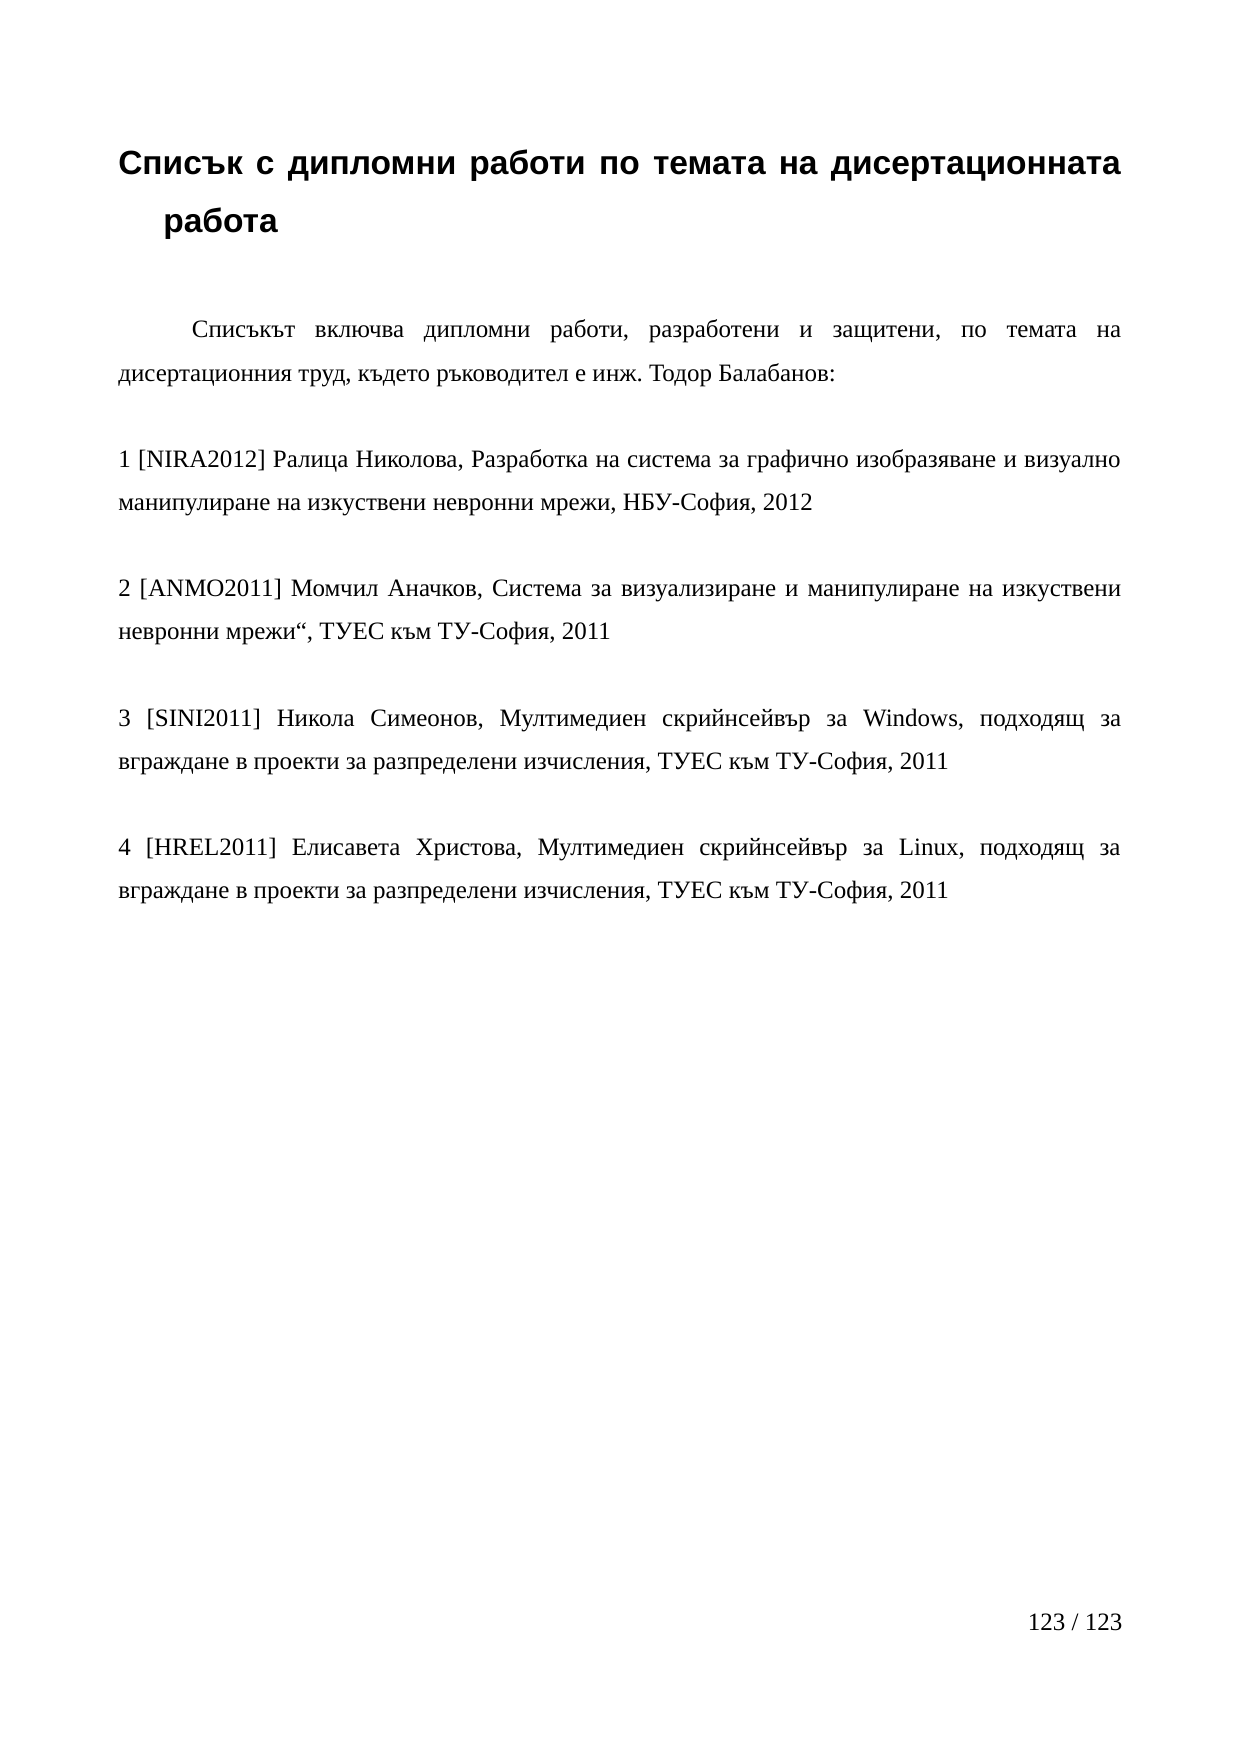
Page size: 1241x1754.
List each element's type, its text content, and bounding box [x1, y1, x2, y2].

text Списъкът включва дипломни работи, разработени и защитени, по темата на дисертационния труд, където ръководител е инж. Тодор Балабанов: [118, 314, 1122, 386]
text 1 [NIRA2012] Ралица Николова, Разработка на система за графично изобразяване и визуално манипулиране на изкуствени невронни мрежи, НБУ-София, 2012 [118, 444, 1122, 516]
text 2 [ANMO2011] Момчил Аначков, Система за визуализиране и манипулиране на изкуствени невронни мрежи“, ТУЕС към ТУ-София, 2011 [118, 573, 1122, 645]
text 4 [HREL2011] Елисавета Христова, Мултимедиен скрийнсейвър за Linux, подходящ за вграждане в проекти за разпределени изчисления, ТУЕС към ТУ-София, 2011 [118, 832, 1122, 904]
text 3 [SINI2011] Никола Симеонов, Мултимедиен скрийнсейвър за Windows, подходящ за вграждане в проекти за разпределени изчисления, ТУЕС към ТУ-София, 2011 [118, 703, 1122, 774]
subtitle Списък с дипломни работи по темата на дисертационната работа [118, 143, 1122, 240]
